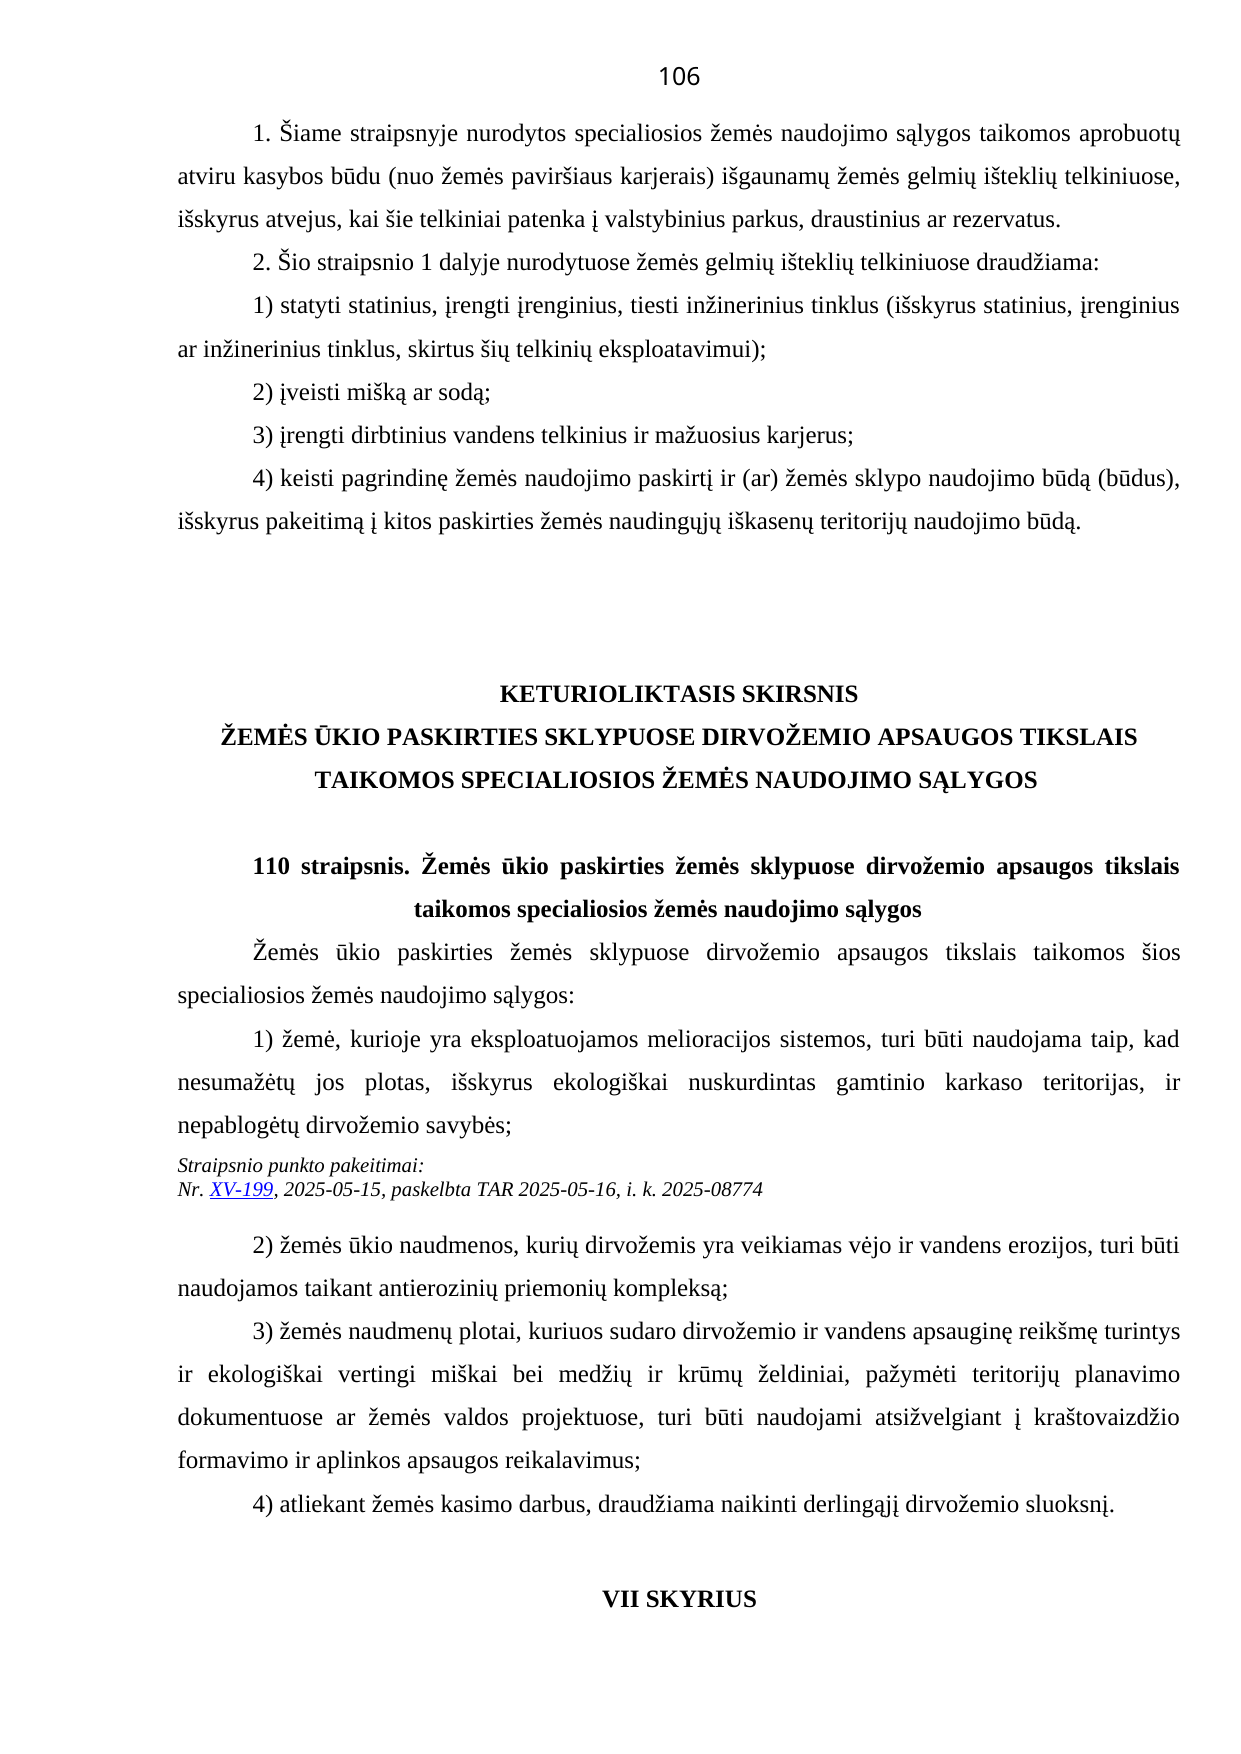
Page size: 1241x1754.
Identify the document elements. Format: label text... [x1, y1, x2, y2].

text 110 straipsnis. Žemės ūkio paskirties žemės sklypuose dirvožemio apsaugos tikslais taikomos specialiosios žemės naudojimo sąlygos [252, 851, 1181, 923]
text Straipsnio punkto pakeitimai: [177, 1153, 1181, 1177]
text VII SKYRIUS [177, 1575, 1181, 1612]
text 4) atliekant žemės kasimo darbus, draudžiama naikinti derlingąjį dirvožemio sluoksnį. [177, 1489, 1181, 1517]
text 1) žemė, kurioje yra eksploatuojamos melioracijos sistemos, turi būti naudojama taip, kad nesumažėtų jos plotas, išskyrus ekologiškai nuskurdintas gamtinio karkaso teritorijas, ir nepablogėtų dirvožemio savybės; [177, 1024, 1181, 1139]
text ŽEMĖS ŪKIO PASKIRTIES SKLYPUOSE DIRVOŽEMIO APSAUGOS TIKSLAIS TAIKOMOS SPECIALIOSIOS ŽEMĖS NAUDOJIMO SĄLYGOS [177, 722, 1181, 794]
text Žemės ūkio paskirties žemės sklypuose dirvožemio apsaugos tikslais taikomos šios specialiosios žemės naudojimo sąlygos: [177, 937, 1181, 1009]
text 1. Šiame straipsnyje nurodytos specialiosios žemės naudojimo sąlygos taikomos aprobuotų atviru kasybos būdu (nuo žemės paviršiaus karjerais) išgaunamų žemės gelmių išteklių telkiniuose, išskyrus atvejus, kai šie telkiniai patenka į valstybinius parkus, draustinius ar rezervatus. [177, 118, 1181, 233]
text 3) žemės naudmenų plotai, kuriuos sudaro dirvožemio ir vandens apsauginę reikšmę turintys ir ekologiškai vertingi miškai bei medžių ir krūmų želdiniai, pažymėti teritorijų planavimo dokumentuose ar žemės valdos projektuose, turi būti naudojami atsižvelgiant į kraštovaizdžio formavimo ir aplinkos apsaugos reikalavimus; [177, 1316, 1181, 1474]
text KETURIOLIKTASIS SKIRSNIS [177, 679, 1181, 707]
text Nr. XV-199, 2025-05-15, paskelbta TAR 2025-05-16, i. k. 2025-08774 [177, 1177, 1181, 1201]
text 2) įveisti mišką ar sodą; [177, 377, 1181, 406]
text 3) įrengti dirbtinius vandens telkinius ir mažuosius karjerus; [177, 420, 1181, 449]
text 2) žemės ūkio naudmenos, kurių dirvožemis yra veikiamas vėjo ir vandens erozijos, turi būti naudojamos taikant antierozinių priemonių kompleksą; [177, 1230, 1181, 1302]
text 4) keisti pagrindinę žemės naudojimo paskirtį ir (ar) žemės sklypo naudojimo būdą (būdus), išskyrus pakeitimą į kitos paskirties žemės naudingųjų iškasenų teritorijų naudojimo būdą. [177, 463, 1181, 535]
text 2. Šio straipsnio 1 dalyje nurodytuose žemės gelmių išteklių telkiniuose draudžiama: [177, 247, 1181, 276]
text 1) statyti statinius, įrengti įrenginius, tiesti inžinerinius tinklus (išskyrus statinius, įrenginius ar inžinerinius tinklus, skirtus šių telkinių eksploatavimui); [177, 291, 1181, 362]
